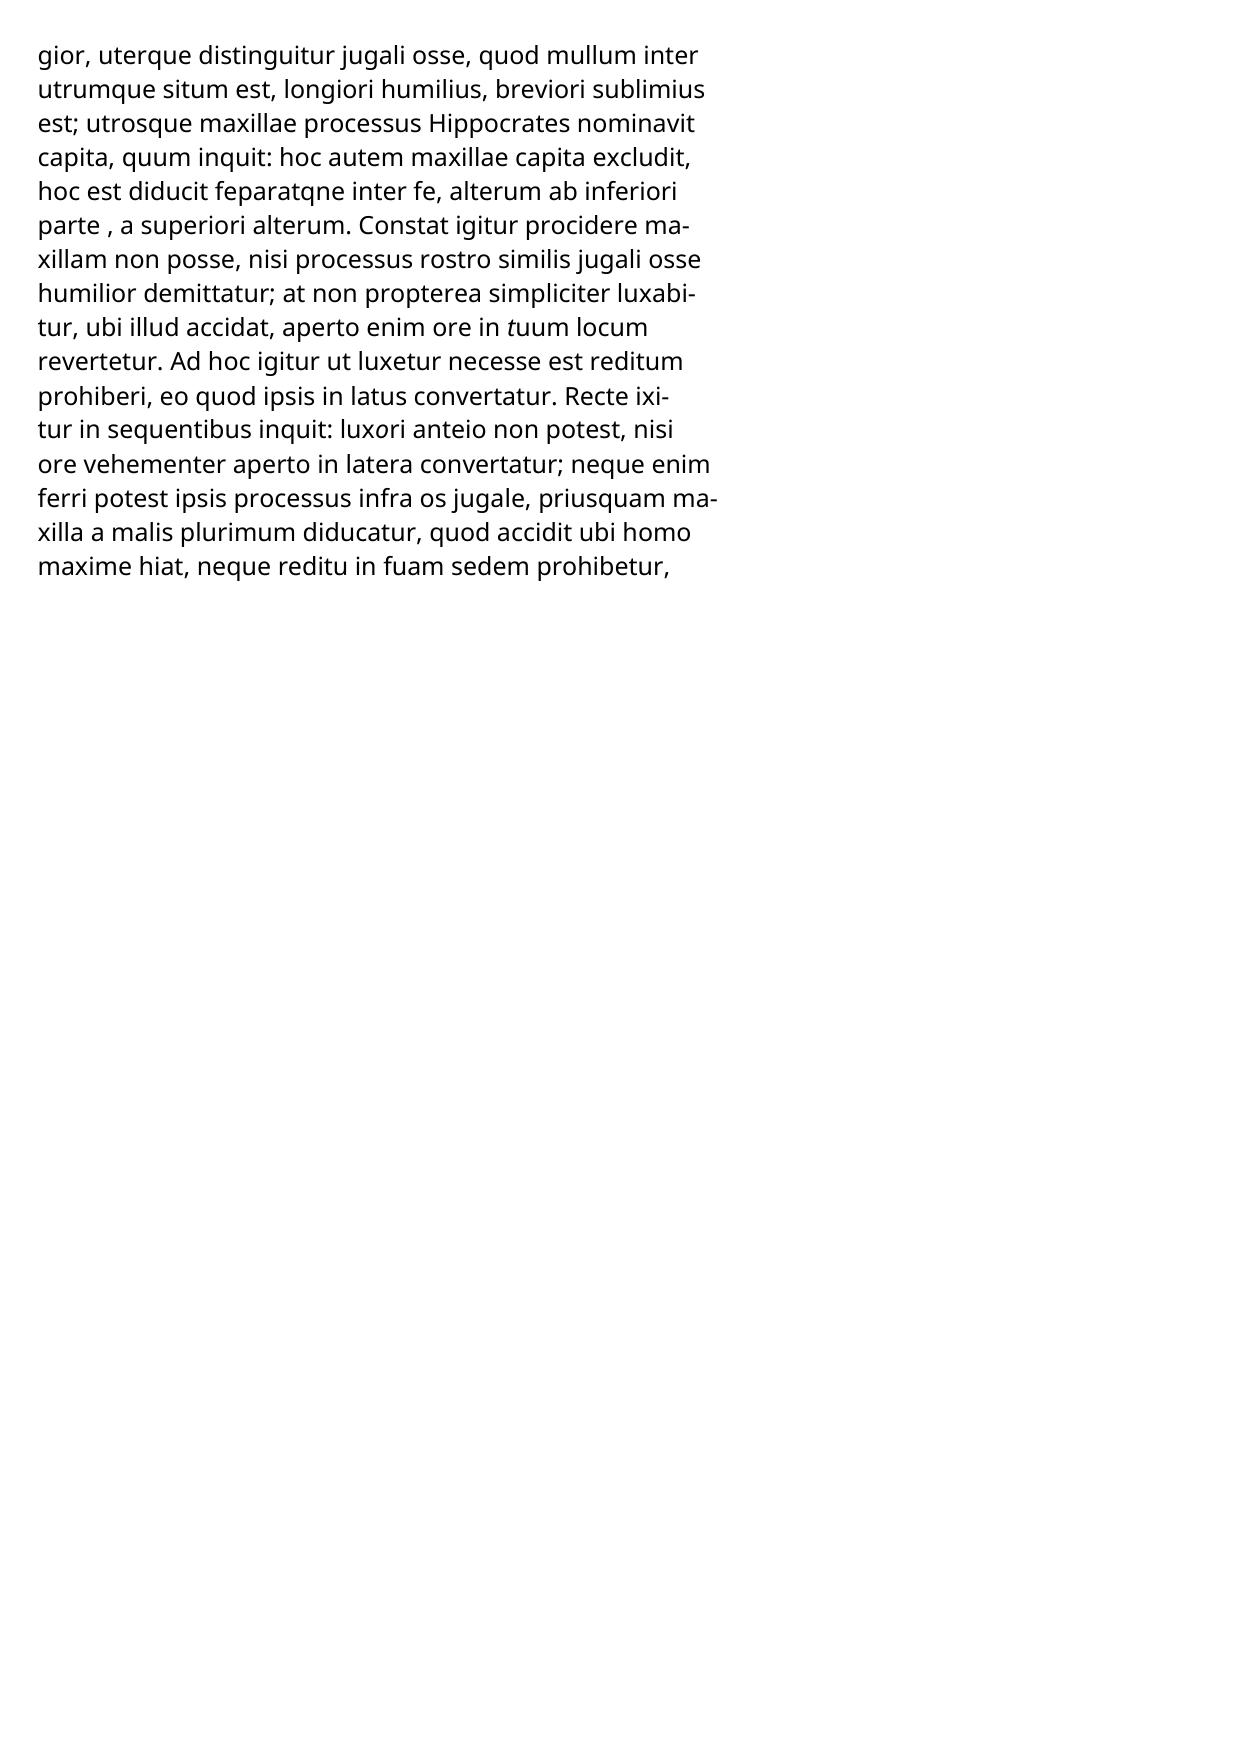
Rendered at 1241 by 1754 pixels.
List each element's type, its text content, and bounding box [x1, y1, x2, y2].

text gior, uterque distinguitur jugali osse, quod mullum inter utrumque situm est, longiori humilius, breviori sublimius est; utrosque maxillae processus Hippocrates nominavit capita, quum inquit: hoc autem maxillae capita excludit, hoc est diducit feparatqne inter fe, alterum ab inferiori parte , a superiori alterum. Constat igitur procidere ma- xillam non posse, nisi processus rostro similis jugali osse humilior demittatur; at non propterea simpliciter luxabi- tur, ubi illud accidat, aperto enim ore in tuum locum revertetur. Ad hoc igitur ut luxetur necesse est reditum prohiberi, eo quod ipsis in latus convertatur. Recte ixi- tur in sequentibus inquit: luxori anteio non potest, nisi ore vehementer aperto in latera convertatur; neque enim ferri potest ipsis processus infra os jugale, priusquam ma- xilla a malis plurimum diducatur, quod accidit ubi homo maxime hiat, neque reditu in fuam sedem prohibetur, [37, 37, 1203, 582]
